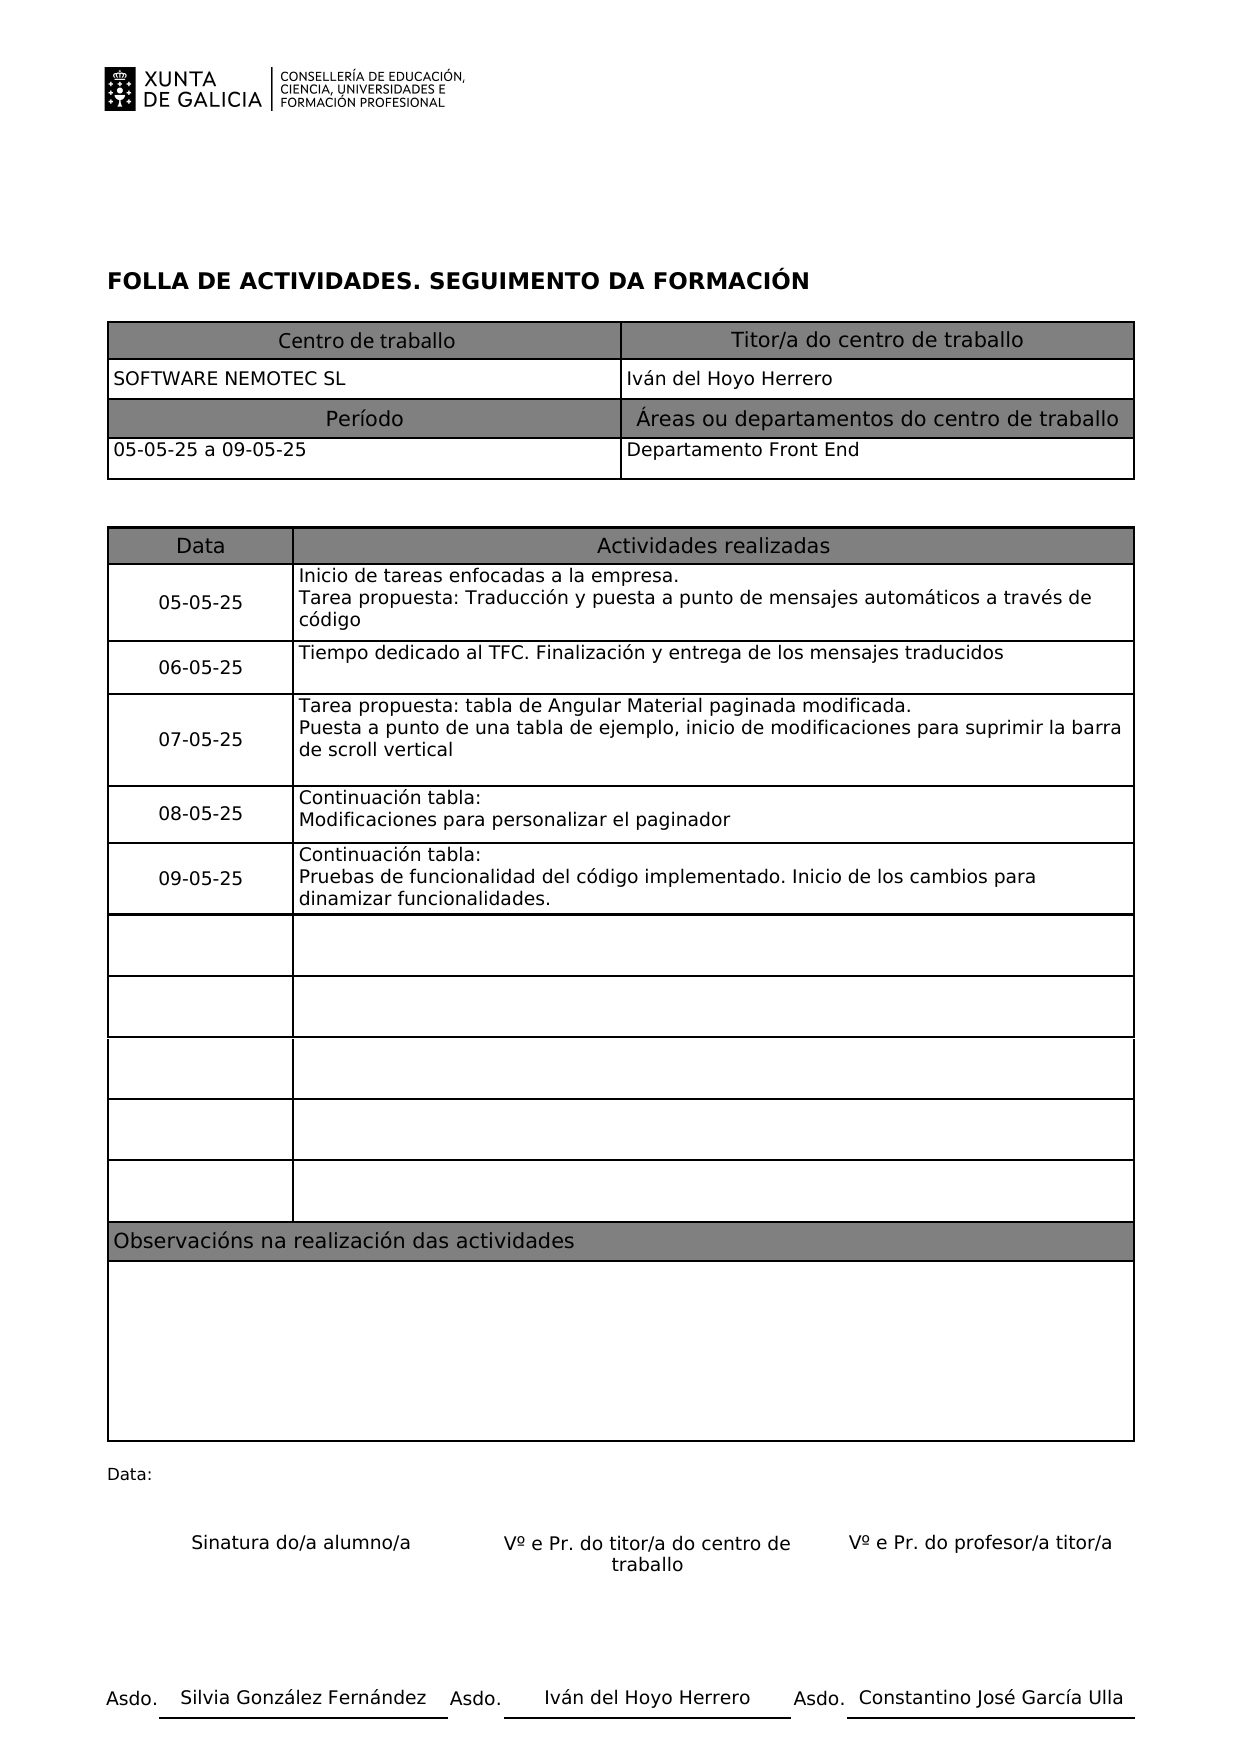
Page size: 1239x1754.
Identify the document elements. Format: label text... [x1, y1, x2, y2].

table_cell [1138, 360, 1239, 400]
table_cell [466, 41, 485, 67]
table_cell Tarea propuesta: tabla de Angular Material paginada modificada. Puesta a punto de una tabla de ejemplo, inicio de modificaciones para suprimir la barra de scroll vertical [294, 695, 1133, 785]
table_cell [809, 480, 823, 526]
table_cell [466, 1493, 485, 1523]
table_cell [1138, 565, 1239, 642]
table_cell Sinatura do/a alumno/a [157, 1523, 445, 1563]
table_header [1138, 0, 1239, 41]
table_cell [504, 309, 620, 321]
table_cell [167, 1464, 292, 1493]
table_cell [292, 1586, 445, 1679]
table_cell [107, 1493, 157, 1523]
table_cell [1102, 480, 1135, 526]
table_header [485, 0, 503, 41]
table_cell [1138, 977, 1239, 1038]
table_header [823, 0, 847, 41]
table_cell [1138, 1523, 1239, 1563]
table_cell [448, 480, 466, 526]
table_cell [167, 155, 292, 241]
table_cell [1138, 155, 1239, 241]
table_cell [0, 269, 104, 309]
table_cell [0, 1464, 104, 1493]
table_cell [504, 241, 620, 268]
table_cell [294, 1161, 1133, 1221]
table_cell [485, 480, 503, 526]
table_cell [1138, 1493, 1239, 1523]
table_cell [0, 977, 104, 1038]
table_cell [0, 916, 104, 977]
table_cell [0, 480, 104, 526]
table_cell [0, 400, 104, 439]
table_header [448, 0, 466, 41]
table_cell [107, 1523, 157, 1563]
table_cell [0, 1039, 104, 1100]
table_cell [0, 787, 104, 844]
table_cell [823, 41, 847, 67]
table_cell [485, 309, 503, 321]
table_cell [159, 41, 167, 67]
table_cell [1138, 68, 1239, 154]
table_cell [1138, 1442, 1239, 1464]
table_header [504, 0, 620, 41]
table_cell [847, 68, 1102, 154]
table_cell [0, 1223, 104, 1262]
table_cell [847, 1564, 1102, 1586]
table_header [107, 0, 157, 41]
table_cell 08-05-25 [109, 787, 292, 842]
table_cell [791, 1586, 809, 1679]
picture [104, 67, 465, 111]
table_cell [0, 844, 104, 916]
table_cell [620, 1464, 791, 1493]
table_cell 09-05-25 [109, 844, 292, 913]
table_cell 06-05-25 [109, 642, 292, 693]
table_cell [109, 1039, 292, 1098]
table_cell [466, 1586, 485, 1679]
table_cell Áreas ou departamentos do centro de traballo [622, 400, 1133, 437]
table_cell [0, 309, 104, 321]
table_cell [109, 916, 292, 975]
table_cell Silvia González Fernández [159, 1679, 448, 1717]
table_cell [1138, 787, 1239, 844]
table_cell [1138, 241, 1239, 268]
table_cell [167, 1493, 292, 1523]
table_cell [1138, 309, 1239, 321]
table_cell [620, 41, 791, 67]
table_cell [107, 41, 157, 67]
table_cell [1102, 309, 1135, 321]
table_cell [107, 241, 157, 268]
table_cell Departamento Front End [622, 439, 1133, 478]
table_cell Continuación tabla: Pruebas de funcionalidad del código implementado. Inicio de los cambios para dinamizar funcionalidades. [294, 844, 1133, 913]
table_cell Asdo. [448, 1679, 503, 1719]
table_cell [809, 1442, 823, 1464]
table_cell [292, 1464, 445, 1493]
table_cell [292, 309, 445, 321]
table_cell [466, 1442, 485, 1464]
table_cell [0, 642, 104, 695]
table_cell [847, 1464, 1102, 1493]
table_cell [0, 1262, 104, 1442]
table_cell [1138, 1223, 1239, 1262]
table_cell [109, 1100, 292, 1159]
table_cell [1138, 642, 1239, 695]
table_cell [809, 1564, 823, 1586]
table_cell [1138, 1161, 1239, 1223]
table_cell [159, 480, 167, 526]
table_cell [620, 1493, 791, 1523]
table_cell [791, 1464, 809, 1493]
table_cell [485, 241, 503, 268]
table_cell [448, 309, 466, 321]
table_cell [105, 68, 466, 154]
table_cell 05-05-25 a 09-05-25 [109, 439, 620, 478]
table_cell [1138, 439, 1239, 480]
table_header [791, 0, 809, 41]
table_cell [0, 439, 104, 480]
table_header [466, 0, 485, 41]
table_cell [159, 1493, 167, 1523]
table_cell [294, 1039, 1133, 1098]
table_header [292, 0, 445, 41]
table_header [167, 0, 292, 41]
table_cell [292, 480, 445, 526]
table_cell [0, 155, 104, 241]
table_cell [485, 1464, 503, 1493]
table_cell [791, 1442, 809, 1464]
table_cell [466, 155, 485, 241]
table_cell [448, 1442, 466, 1464]
table_cell [159, 155, 167, 241]
table_cell [823, 1493, 847, 1523]
table_cell Vº e Pr. do titor/a do centro de traballo [485, 1523, 809, 1586]
table_cell [0, 1100, 104, 1161]
table_cell [448, 41, 466, 67]
table_cell [847, 241, 1102, 268]
table_cell 07-05-25 [109, 695, 292, 785]
table_cell [167, 480, 292, 526]
table_cell [107, 155, 157, 241]
table_cell [0, 1442, 104, 1464]
table_cell [1102, 68, 1135, 154]
table_cell [504, 155, 620, 241]
table_cell [1102, 1586, 1135, 1679]
table_cell [1138, 844, 1239, 916]
table_cell [1138, 480, 1239, 526]
table_cell 05-05-25 [109, 565, 292, 640]
table_cell [809, 1523, 823, 1563]
table_cell [620, 309, 791, 321]
table_cell [294, 1100, 1133, 1159]
table_cell [823, 309, 847, 321]
table_cell [620, 1586, 791, 1679]
table_cell [620, 155, 791, 241]
table_cell [159, 1442, 167, 1464]
table_cell [1138, 321, 1239, 360]
table_cell [1138, 1586, 1239, 1679]
table_cell Iván del Hoyo Herrero [504, 1679, 791, 1717]
table_cell [0, 1161, 104, 1223]
table_cell [823, 155, 847, 241]
table_cell Observacións na realización das actividades [109, 1223, 1133, 1260]
table_cell [823, 1464, 847, 1493]
table_cell [1138, 916, 1239, 977]
table_cell [809, 309, 823, 321]
table_cell Titor/a do centro de traballo [622, 323, 1133, 358]
table_cell [466, 309, 485, 321]
table_cell [504, 68, 620, 154]
table_cell [1102, 1493, 1135, 1523]
table_cell [809, 41, 823, 67]
table_cell [109, 977, 292, 1036]
table_cell [0, 1586, 104, 1679]
table_cell [791, 480, 809, 526]
table_cell [847, 1586, 1102, 1679]
table_cell [1102, 41, 1135, 67]
table_cell [448, 1564, 466, 1586]
table_cell [159, 1564, 167, 1586]
table_cell [1138, 41, 1239, 67]
table_cell [791, 309, 809, 321]
table_cell [294, 977, 1133, 1036]
table_cell SOFTWARE NEMOTEC SL [109, 360, 620, 398]
table_cell [791, 41, 809, 67]
table_cell [1138, 1100, 1239, 1161]
table_cell [1138, 400, 1239, 439]
table_header [0, 0, 104, 41]
table_cell [823, 1564, 847, 1586]
table_cell FOLLA DE ACTIVIDADES. SEGUIMENTO DA FORMACIÓN [107, 269, 1102, 309]
table_cell [1102, 241, 1135, 268]
table_cell [292, 1493, 445, 1523]
table_cell [448, 155, 466, 241]
table_cell [159, 241, 167, 268]
table_cell [847, 309, 1102, 321]
table_cell [0, 321, 104, 360]
table_cell [0, 1523, 104, 1563]
table_cell [0, 1679, 104, 1719]
table_cell [466, 1564, 485, 1586]
table_cell [809, 68, 823, 154]
table_cell [504, 41, 620, 67]
table_cell [1138, 526, 1239, 565]
table_cell Data: [107, 1464, 167, 1493]
table_cell [466, 241, 485, 268]
table_cell [1138, 1262, 1239, 1442]
table_cell [485, 1442, 503, 1464]
table_cell [292, 1564, 445, 1586]
table_cell [1102, 1442, 1135, 1464]
table_header [620, 0, 791, 41]
table_cell [466, 1523, 485, 1563]
table_cell Período [109, 400, 620, 437]
table_cell [1138, 1679, 1239, 1719]
table_cell [504, 1586, 620, 1679]
table_cell [809, 241, 823, 268]
table_cell [107, 1586, 157, 1679]
table_cell [823, 68, 847, 154]
table_cell [292, 1442, 445, 1464]
table_cell [847, 1493, 1102, 1523]
table_cell [167, 309, 292, 321]
table_cell [504, 1464, 620, 1493]
table_cell [0, 1493, 104, 1523]
table_cell [0, 695, 104, 787]
table_cell Asdo. [791, 1679, 847, 1719]
table_cell [167, 241, 292, 268]
table_cell [107, 1442, 157, 1464]
table_cell [448, 1464, 466, 1493]
table_cell [847, 480, 1102, 526]
table_cell [1102, 1564, 1135, 1586]
table_header [847, 0, 1102, 41]
table_cell Constantino José García Ulla [847, 1679, 1135, 1717]
table_header [809, 0, 823, 41]
table_cell [809, 1493, 823, 1523]
table_cell [109, 1262, 1133, 1440]
table_cell [1138, 269, 1239, 309]
table_cell [620, 68, 791, 154]
table_cell [159, 309, 167, 321]
table_cell [791, 1493, 809, 1523]
table_cell [823, 1442, 847, 1464]
table_cell [448, 241, 466, 268]
table_cell [620, 241, 791, 268]
table_cell [107, 1564, 157, 1586]
table_cell [1102, 1464, 1135, 1493]
table_header [159, 0, 167, 41]
table_cell [485, 155, 503, 241]
table_cell Iván del Hoyo Herrero [622, 360, 1133, 398]
table_cell [485, 1493, 503, 1523]
table_cell [448, 1523, 466, 1563]
table_cell [1138, 1039, 1239, 1100]
table_cell [0, 526, 104, 565]
table_cell [485, 41, 503, 67]
table_cell Inicio de tareas enfocadas a la empresa. Tarea propuesta: Traducción y puesta a punto de mensajes automáticos a través de código [294, 565, 1133, 640]
table_cell [107, 480, 157, 526]
table_cell [0, 241, 104, 268]
table_cell [107, 309, 157, 321]
table_cell [809, 1586, 823, 1679]
table_cell [294, 916, 1133, 975]
table_cell [485, 1586, 503, 1679]
table_cell [823, 241, 847, 268]
table_cell [292, 155, 445, 241]
table_cell [1102, 269, 1135, 309]
table_cell [1138, 695, 1239, 787]
table_cell [847, 41, 1102, 67]
table_cell [0, 41, 104, 67]
table_cell Vº e Pr. do profesor/a titor/a [823, 1523, 1138, 1563]
table_cell [847, 1442, 1102, 1464]
table_header [1102, 0, 1135, 41]
table_cell [485, 68, 503, 154]
table_cell [823, 480, 847, 526]
table_cell Actividades realizadas [294, 529, 1133, 563]
table_cell [620, 480, 791, 526]
table_cell [791, 155, 809, 241]
table_cell [167, 1586, 292, 1679]
table_cell [791, 68, 809, 154]
table_cell [0, 565, 104, 642]
table_cell [109, 1161, 292, 1221]
table_cell [167, 41, 292, 67]
table_cell Centro de traballo [109, 323, 620, 358]
table_cell [448, 1586, 466, 1679]
table_cell Data [109, 529, 292, 563]
table_cell [167, 1564, 292, 1586]
table_cell [292, 241, 445, 268]
table_cell [167, 1442, 292, 1464]
table_cell [0, 360, 104, 400]
table_cell [504, 480, 620, 526]
table_cell Continuación tabla: Modificaciones para personalizar el paginador [294, 787, 1133, 842]
table_cell [0, 68, 104, 154]
table_cell [0, 1564, 104, 1586]
table_cell Tiempo dedicado al TFC. Finalización y entrega de los mensajes traducidos [294, 642, 1133, 693]
table_cell [1138, 1564, 1239, 1586]
table_cell [823, 1586, 847, 1679]
table_cell [847, 155, 1102, 241]
table_cell [466, 480, 485, 526]
table_cell [292, 41, 445, 67]
table_cell [791, 241, 809, 268]
table_cell [504, 1442, 620, 1464]
table_cell [620, 1442, 791, 1464]
table_cell [466, 1464, 485, 1493]
table_cell [1138, 1464, 1239, 1493]
table_cell [466, 68, 485, 154]
table_cell [809, 155, 823, 241]
table_cell Asdo. [105, 1679, 159, 1719]
table_cell [809, 1464, 823, 1493]
table_cell [504, 1493, 620, 1523]
table_cell [1102, 155, 1135, 241]
table_cell [448, 1493, 466, 1523]
table_cell [159, 1586, 167, 1679]
